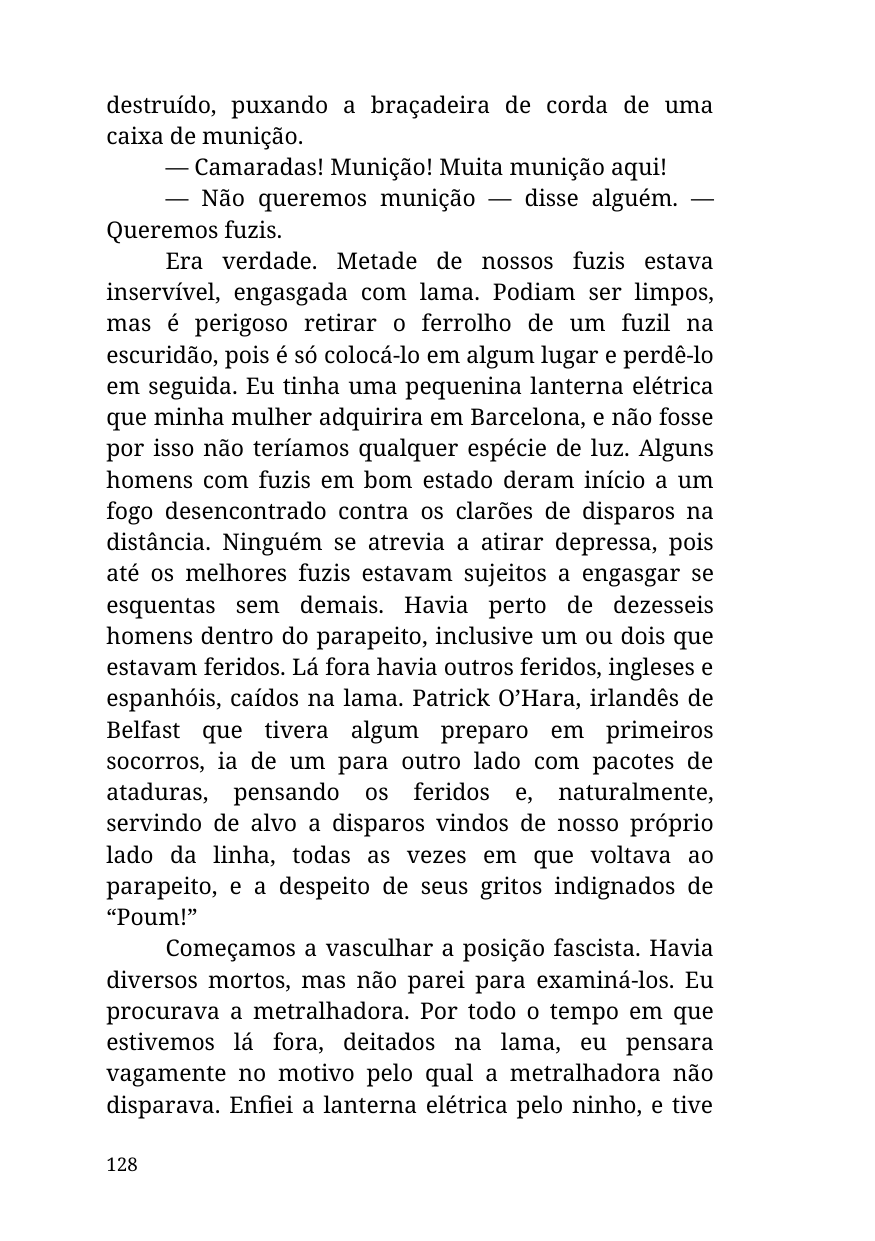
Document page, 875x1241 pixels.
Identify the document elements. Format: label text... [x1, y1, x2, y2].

text — Camaradas! Munição! Muita munição aqui! [106, 151, 714, 182]
text Começamos a vasculhar a posição fascista. Havia diversos mortos, mas não parei para examiná-los. Eu procurava a metralhadora. Por todo o tempo em que estivemos lá fora, deitados na lama, eu pensara vagamente no motivo pelo qual a metralhadora não disparava. Enfiei a lanterna elétrica pelo ninho, e tive [106, 932, 714, 1120]
text — Não queremos munição — disse alguém. — Queremos fuzis. [106, 182, 714, 245]
text destruído, puxando a braçadeira de corda de uma caixa de munição. [106, 88, 714, 151]
text Era verdade. Metade de nossos fuzis estava inservível, engasgada com lama. Podiam ser limpos, mas é perigoso retirar o ferrolho de um fuzil na escuridão, pois é só colocá-lo em algum lugar e perdê-lo em seguida. Eu tinha uma pequenina lanterna elétrica que minha mulher adquirira em Barcelona, e não fosse por isso não teríamos qualquer espécie de luz. Alguns homens com fuzis em bom estado deram início a um fogo desencontrado contra os clarões de disparos na distância. Ninguém se atrevia a atirar depressa, pois até os melhores fuzis estavam sujeitos a engasgar se esquentas sem demais. Havia perto de dezesseis homens dentro do parapeito, inclusive um ou dois que estavam feridos. Lá fora havia outros feridos, ingleses e espanhóis, caídos na lama. Patrick O’Hara, irlandês de Belfast que tivera algum preparo em primeiros socorros, ia de um para outro lado com pacotes de ataduras, pensando os feridos e, naturalmente, servindo de alvo a disparos vindos de nosso próprio lado da linha, todas as vezes em que voltava ao parapeito, e a despeito de seus gritos indignados de “Poum!” [106, 245, 714, 932]
